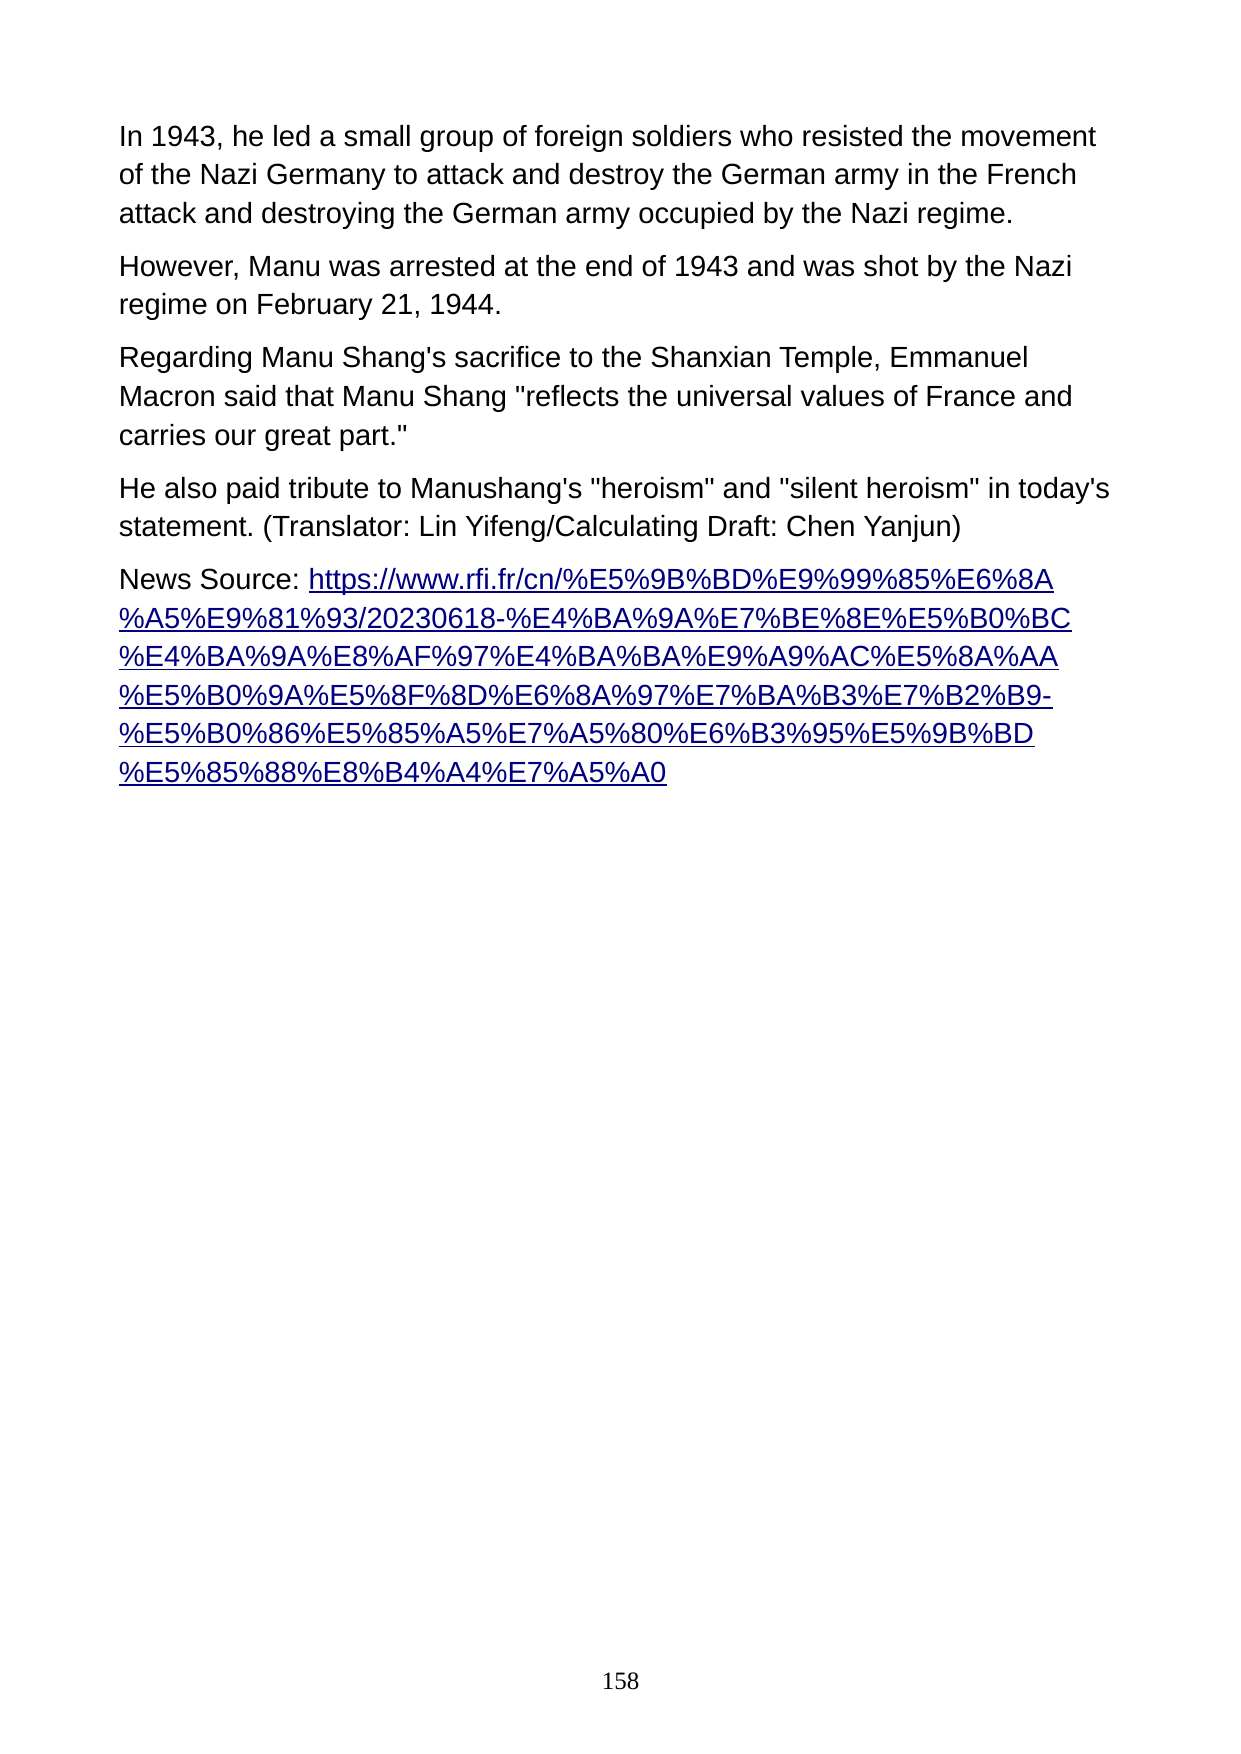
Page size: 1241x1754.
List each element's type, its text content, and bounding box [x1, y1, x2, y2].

text Regarding Manu Shang's sacrifice to the Shanxian Temple, Emmanuel Macron said that Manu Shang "reflects the universal values of France and carries our great part." [118, 340, 1122, 451]
text In 1943, he led a small group of foreign soldiers who resisted the movement of the Nazi Germany to attack and destroy the German army in the French attack and destroying the German army occupied by the Nazi regime. [118, 118, 1122, 229]
text News Source: https://www.rfi.fr/cn/%E5%9B%BD%E9%99%85%E6%8A%A5%E9%81%93/20230618-%E4%BA%9A%E7%BE%8E%E5%B0%BC%E4%BA%9A%E8%AF%97%E4%BA%BA%E9%A9%AC%E5%8A%AA%E5%B0%9A%E5%8F%8D%E6%8A%97%E7%BA%B3%E7%B2%B9-%E5%B0%86%E5%85%A5%E7%A5%80%E6%B3%95%E5%9B%BD%E5%85%88%E8%B4%A4%E7%A5%A0 [118, 562, 1122, 788]
text He also paid tribute to Manushang's "heroism" and "silent heroism" in today's statement. (Translator: Lin Yifeng/Calculating Draft: Chen Yanjun) [118, 471, 1122, 543]
text However, Manu was arrested at the end of 1943 and was shot by the Nazi regime on February 21, 1944. [118, 249, 1122, 321]
